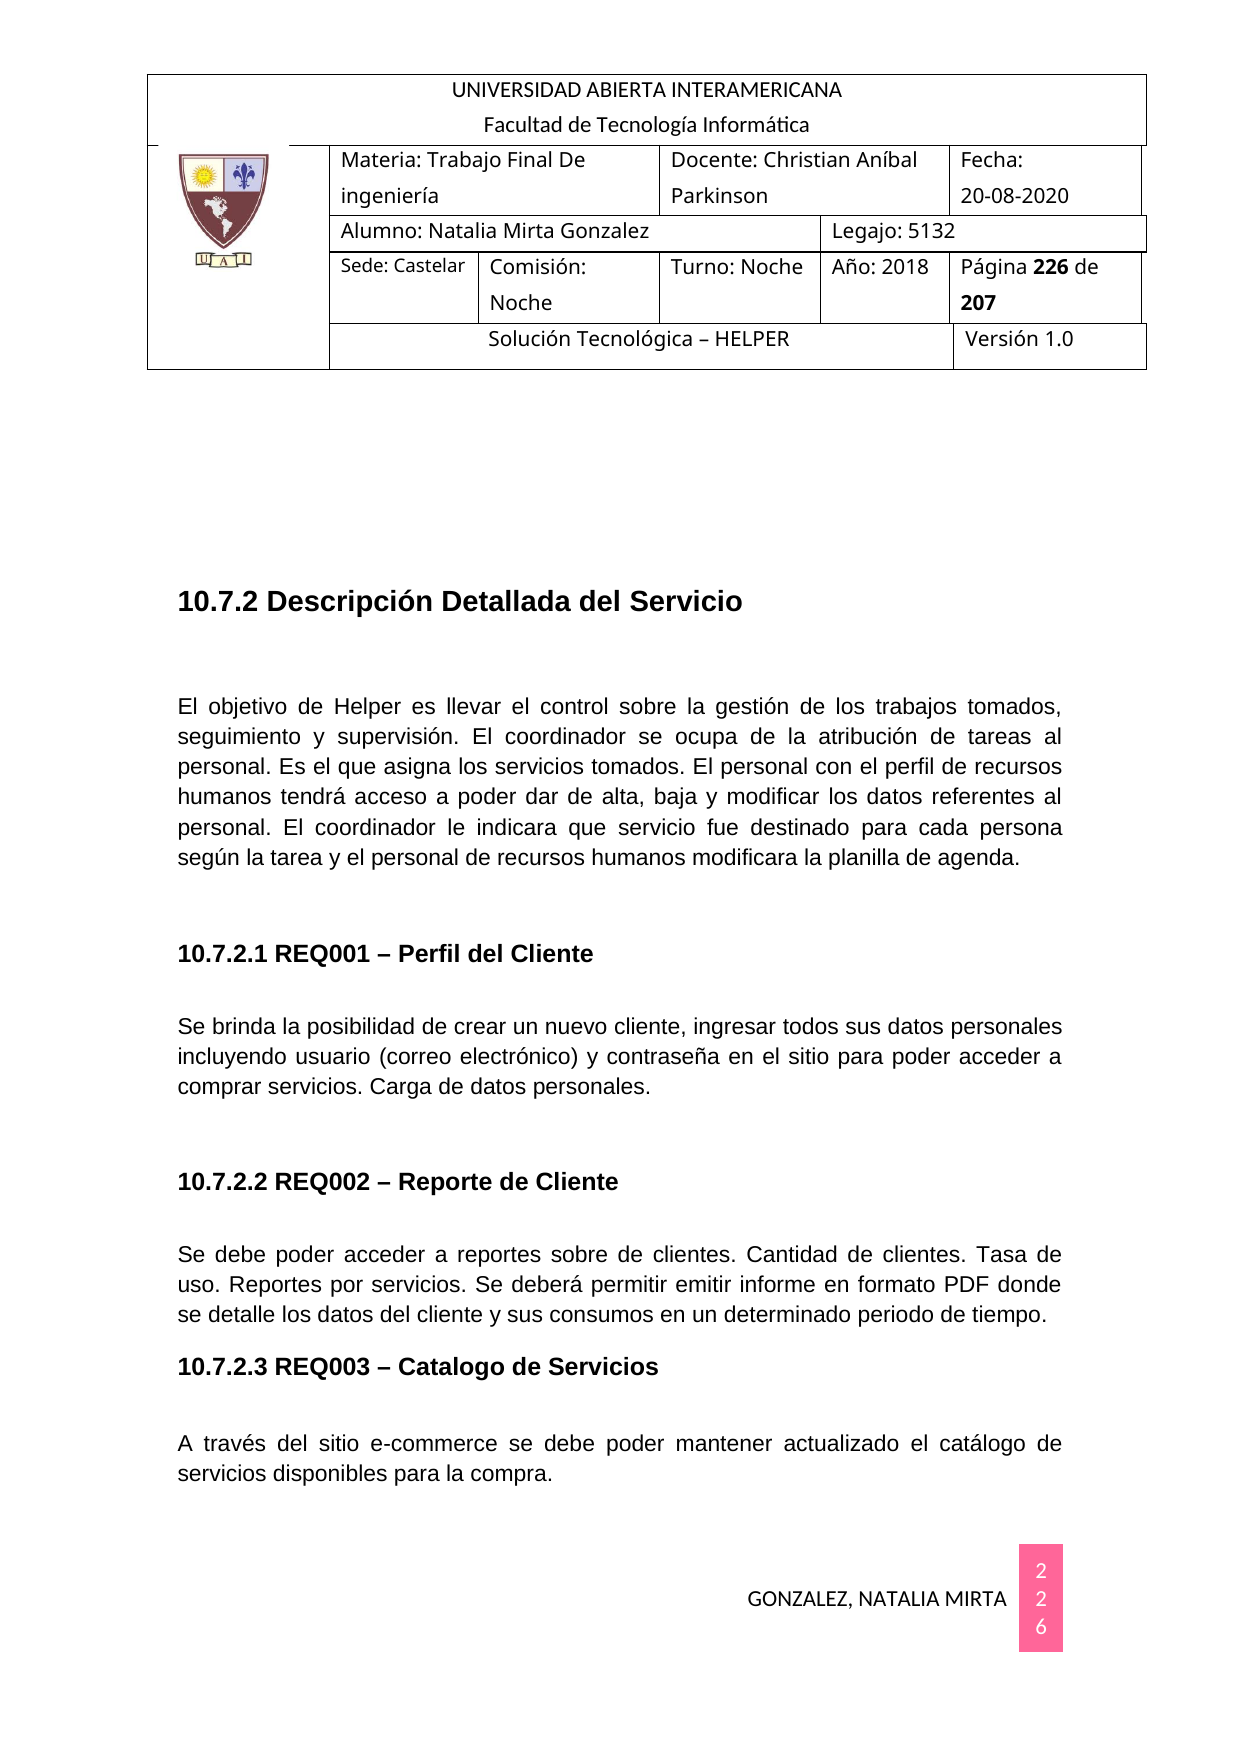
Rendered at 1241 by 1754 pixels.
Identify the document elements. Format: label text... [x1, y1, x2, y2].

subtitle 10.7.2 Descripción Detallada del Servicio [177, 584, 1063, 617]
text Se brinda la posibilidad de crear un nuevo cliente, ingresar todos sus datos personales incluyendo usuario (correo electrónico) y contraseña en el sitio para poder acceder a comprar servicios. Carga de datos personales. [177, 1013, 1063, 1100]
subtitle 10.7.2.2 REQ002 – Reporte de Cliente [177, 1167, 1063, 1196]
text El objetivo de Helper es llevar el control sobre la gestión de los trabajos tomados, seguimiento y supervisión. El coordinador se ocupa de la atribución de tareas al personal. Es el que asigna los servicios tomados. El personal con el perfil de recursos humanos tendrá acceso a poder dar de alta, baja y modificar los datos referentes al personal. El coordinador le indicara que servicio fue destinado para cada persona según la tarea y el personal de recursos humanos modificara la planilla de agenda. [177, 693, 1063, 870]
text Se debe poder acceder a reportes sobre de clientes. Cantidad de clientes. Tasa de uso. Reportes por servicios. Se deberá permitir emitir informe en formato PDF donde se detalle los datos del cliente y sus consumos en un determinado periodo de tiempo. [177, 1241, 1063, 1328]
subtitle 10.7.2.1 REQ001 – Perfil del Cliente [177, 939, 1063, 968]
text A través del sitio e-commerce se debe poder mantener actualizado el catálogo de servicios disponibles para la compra. [177, 1430, 1063, 1486]
subtitle 10.7.2.3 REQ003 – Catalogo de Servicios [177, 1352, 1063, 1381]
